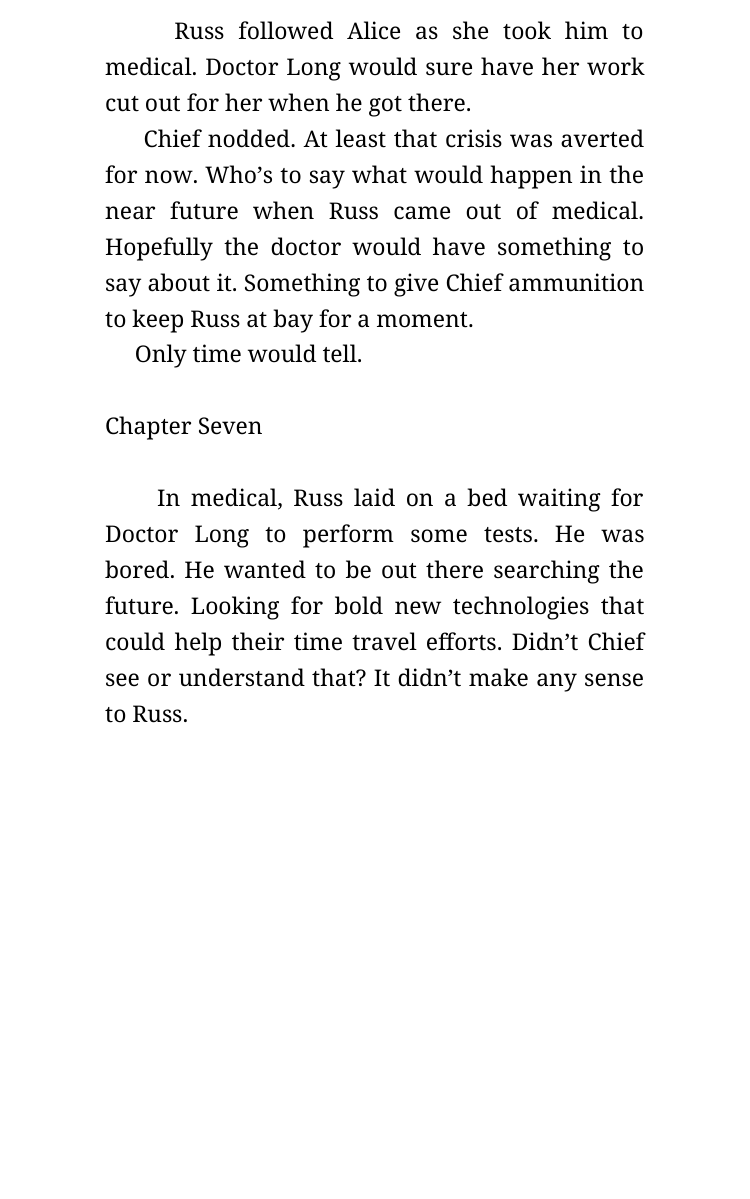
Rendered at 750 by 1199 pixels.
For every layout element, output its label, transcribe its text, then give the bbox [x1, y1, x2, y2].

text In medical, Russ laid on a bed waiting for Doctor Long to perform some tests. He was bored. He wanted to be out there searching the future. Looking for bold new technologies that could help their time travel efforts. Didn’t Chief see or understand that? It didn’t make any sense to Russ. [105, 482, 645, 729]
text Russ followed Alice as she took him to medical. Doctor Long would sure have her work cut out for her when he got there. [105, 15, 645, 118]
text Chief nodded. At least that crisis was averted for now. Who’s to say what would happen in the near future when Russ came out of medical. Hopefully the doctor would have something to say about it. Something to give Chief ammunition to keep Russ at bay for a moment. [105, 123, 645, 334]
text Chapter Seven [105, 410, 645, 442]
text Only time would tell. [105, 338, 645, 370]
